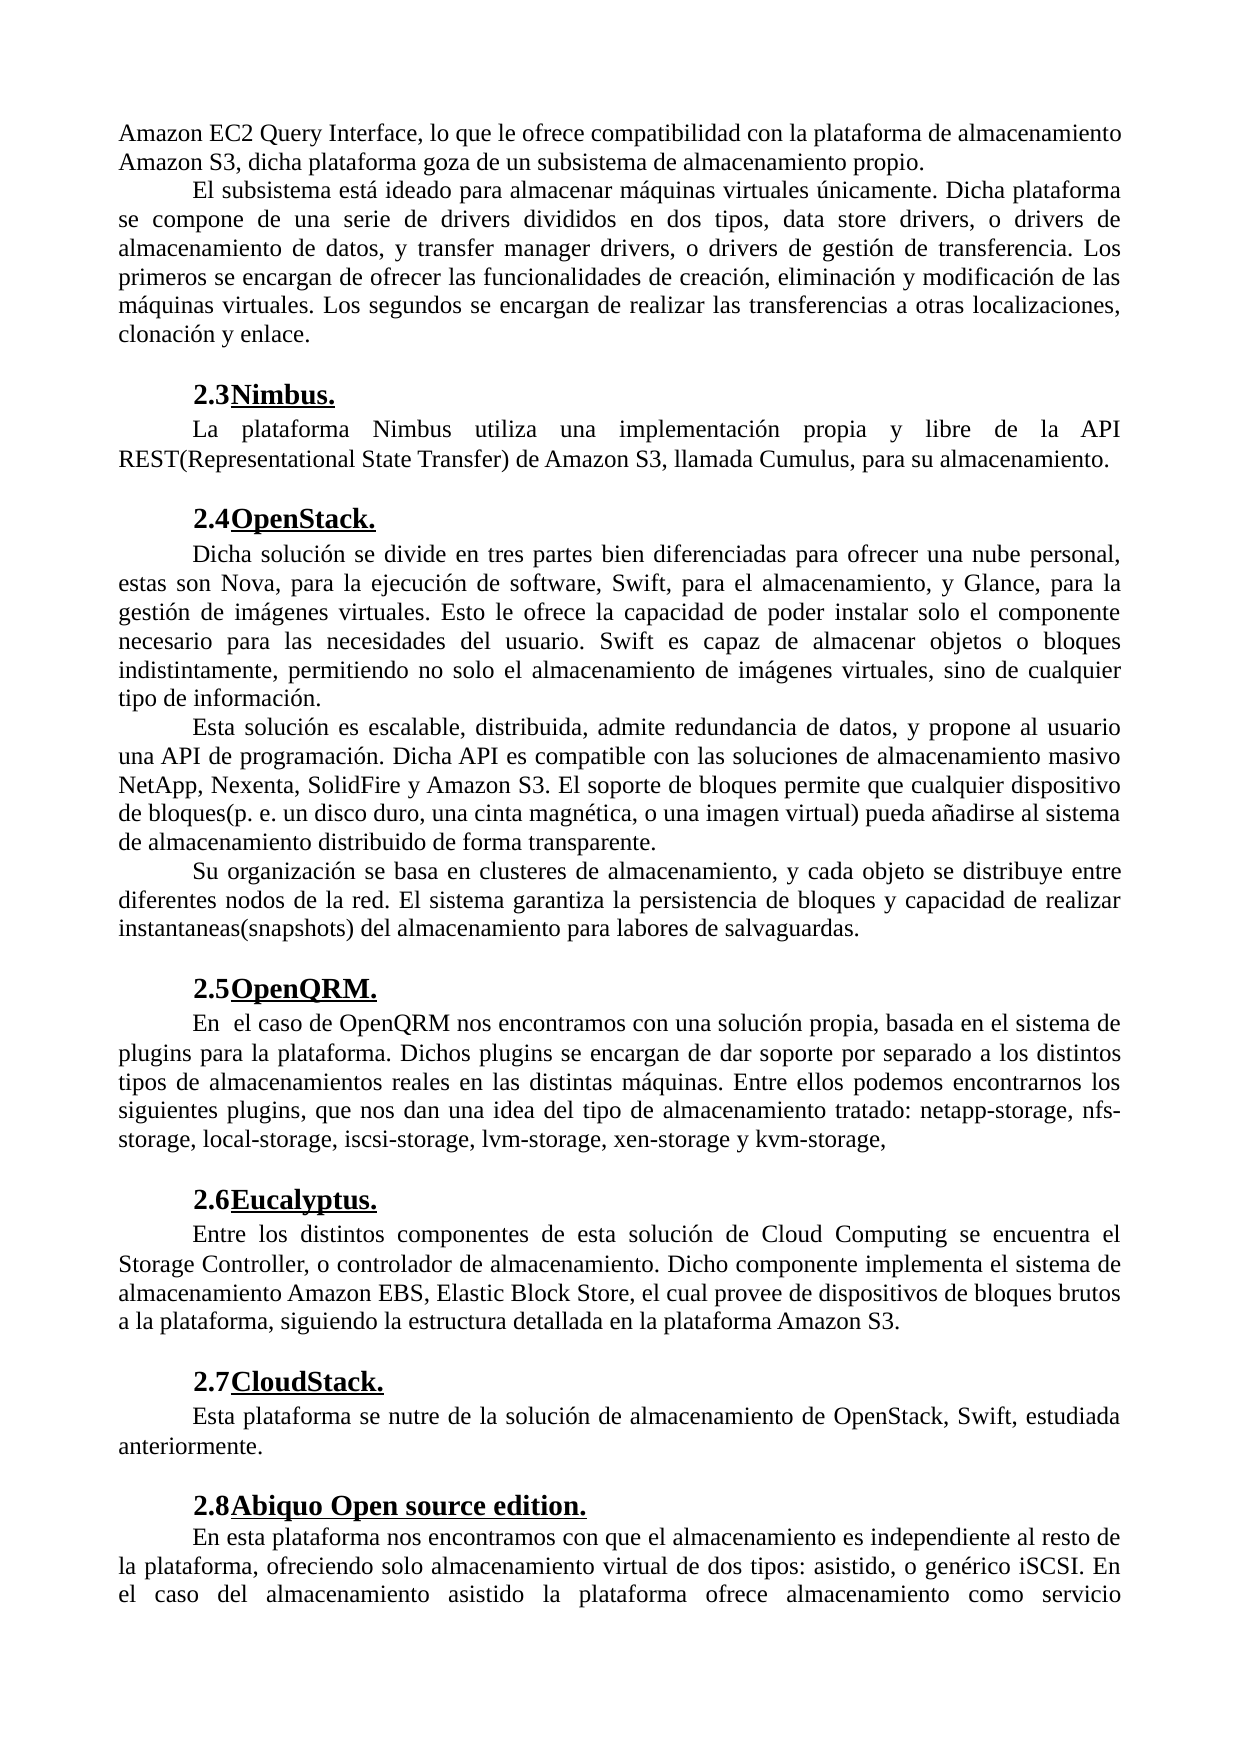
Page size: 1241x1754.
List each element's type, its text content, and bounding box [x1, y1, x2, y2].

text Esta plataforma se nutre de la solución de almacenamiento de OpenStack, Swift, estudiada anteriormente. [118, 1397, 1122, 1460]
text Su organización se basa en clusteres de almacenamiento, y cada objeto se distribuye entre diferentes nodos de la red. El sistema garantiza la persistencia de bloques y capacidad de realizar instantaneas(snapshots) del almacenamiento para labores de salvaguardas. [118, 856, 1122, 942]
list Eucalyptus. [193, 1182, 1122, 1215]
text En esta plataforma nos encontramos con que el almacenamiento es independiente al resto de la plataforma, ofreciendo solo almacenamiento virtual de dos tipos: asistido, o genérico iSCSI. En el caso del almacenamiento asistido la plataforma ofrece almacenamiento como servicio [118, 1522, 1122, 1608]
list Abiquo Open source edition. [193, 1488, 1122, 1522]
list OpenStack. [193, 501, 1122, 535]
list OpenQRM. [193, 971, 1122, 1004]
text El subsistema está ideado para almacenar máquinas virtuales únicamente. Dicha plataforma se compone de una serie de drivers divididos en dos tipos, data store drivers, o drivers de almacenamiento de datos, y transfer manager drivers, o drivers de gestión de transferencia. Los primeros se encargan de ofrecer las funcionalidades de creación, eliminación y modificación de las máquinas virtuales. Los segundos se encargan de realizar las transferencias a otras localizaciones, clonación y enlace. [118, 176, 1122, 348]
text Dicha solución se divide en tres partes bien diferenciadas para ofrecer una nube personal, estas son Nova, para la ejecución de software, Swift, para el almacenamiento, y Glance, para la gestión de imágenes virtuales. Esto le ofrece la capacidad de poder instalar solo el componente necesario para las necesidades del usuario. Swift es capaz de almacenar objetos o bloques indistintamente, permitiendo no solo el almacenamiento de imágenes virtuales, sino de cualquier tipo de información. [118, 535, 1122, 712]
text Esta solución es escalable, distribuida, admite redundancia de datos, y propone al usuario una API de programación. Dicha API es compatible con las soluciones de almacenamiento masivo NetApp, Nexenta, SolidFire y Amazon S3. El soporte de bloques permite que cualquier dispositivo de bloques(p. e. un disco duro, una cinta magnética, o una imagen virtual) pueda añadirse al sistema de almacenamiento distribuido de forma transparente. [118, 712, 1122, 856]
text La plataforma Nimbus utiliza una implementación propia y libre de la API REST(Representational State Transfer) de Amazon S3, llamada Cumulus, para su almacenamiento. [118, 410, 1122, 473]
text En el caso de OpenQRM nos encontramos con una solución propia, basada en el sistema de plugins para la plataforma. Dichos plugins se encargan de dar soporte por separado a los distintos tipos de almacenamientos reales en las distintas máquinas. Entre ellos podemos encontrarnos los siguientes plugins, que nos dan una idea del tipo de almacenamiento tratado: netapp-storage, nfs-storage, local-storage, iscsi-storage, lvm-storage, xen-storage y kvm-storage, [118, 1004, 1122, 1153]
text Amazon EC2 Query Interface, lo que le ofrece compatibilidad con la plataforma de almacenamiento Amazon S3, dicha plataforma goza de un subsistema de almacenamiento propio. [118, 118, 1122, 176]
list Nimbus. [193, 377, 1122, 410]
text Entre los distintos componentes de esta solución de Cloud Computing se encuentra el Storage Controller, o controlador de almacenamiento. Dicho componente implementa el sistema de almacenamiento Amazon EBS, Elastic Block Store, el cual provee de dispositivos de bloques brutos a la plataforma, siguiendo la estructura detallada en la plataforma Amazon S3. [118, 1215, 1122, 1335]
list CloudStack. [193, 1364, 1122, 1397]
